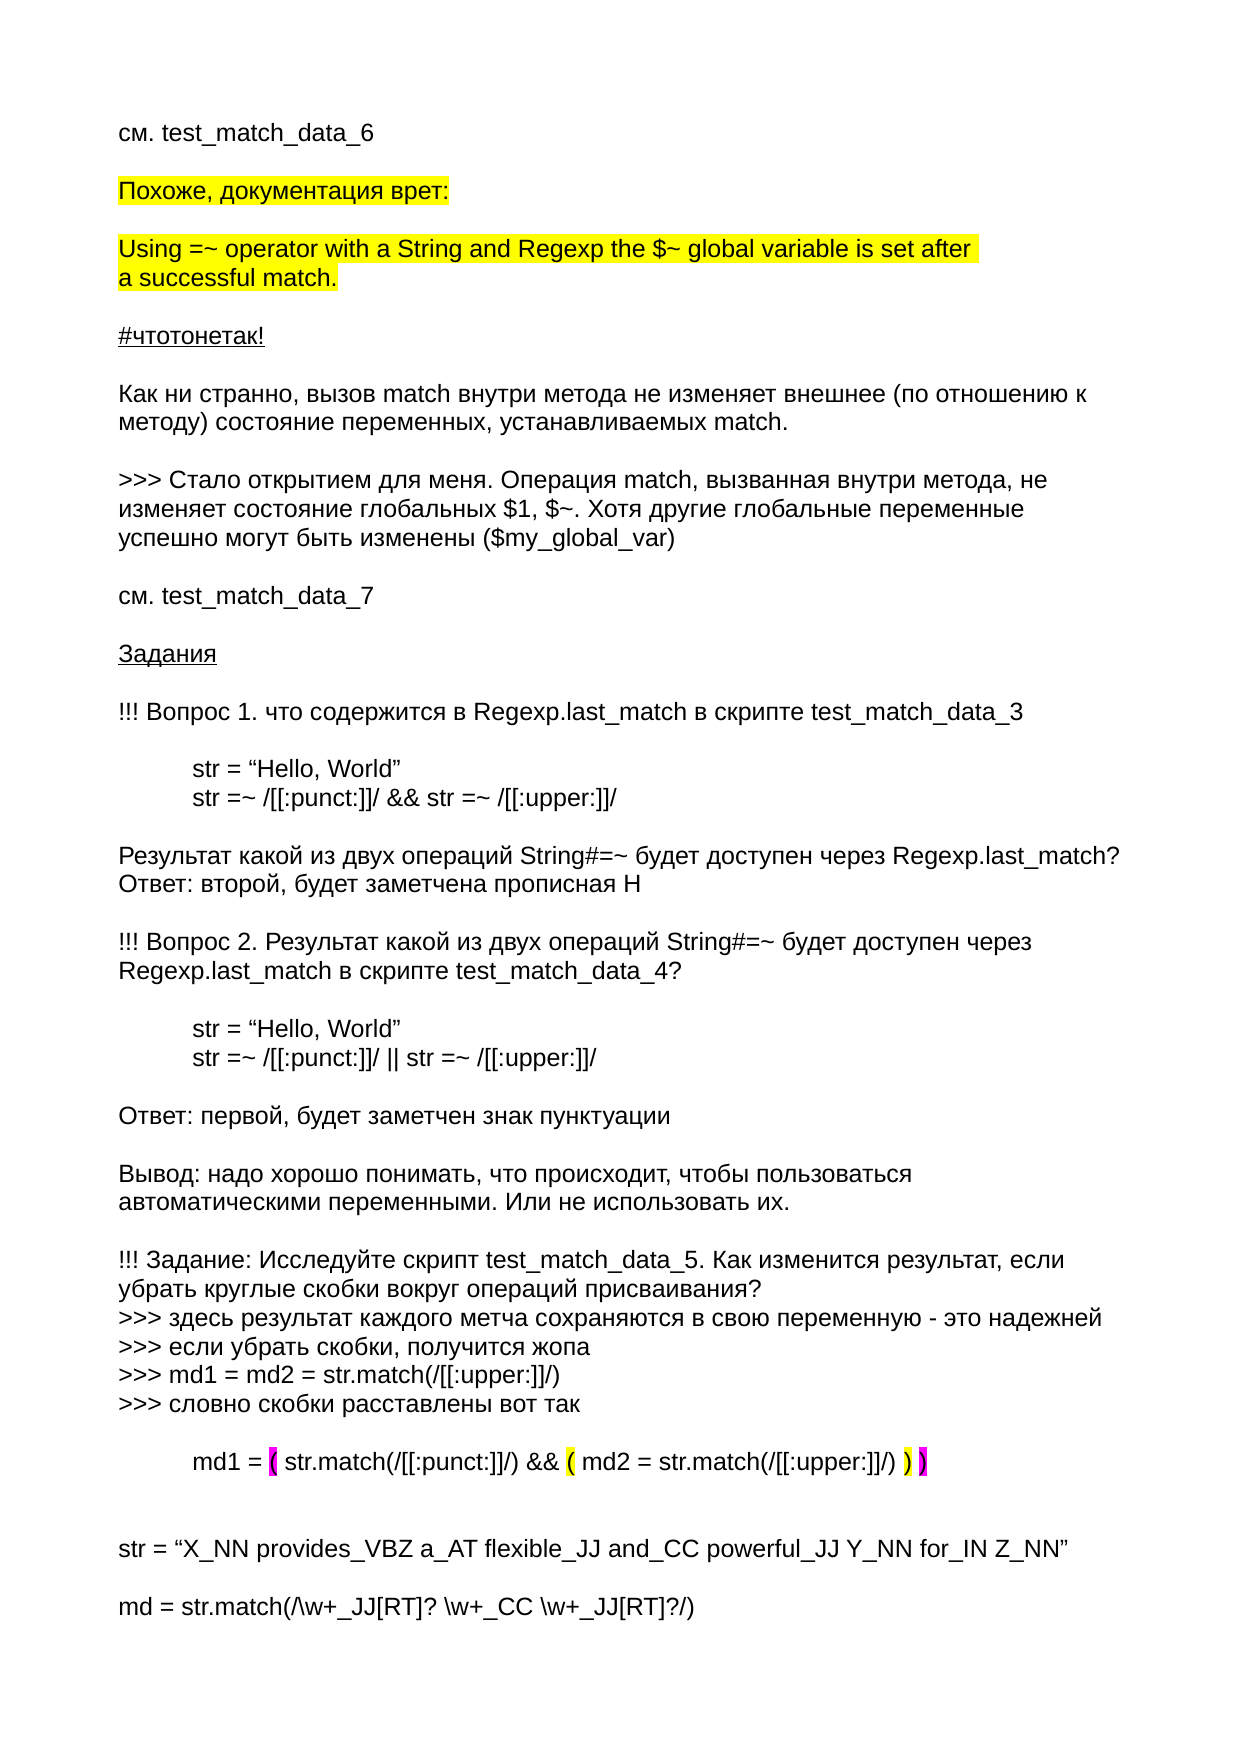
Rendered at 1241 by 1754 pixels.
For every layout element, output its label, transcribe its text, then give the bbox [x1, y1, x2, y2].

text str =~ /[[:punct:]]/ && str =~ /[[:upper:]]/ [118, 783, 1122, 811]
text Похоже, документация врет: [118, 176, 1122, 205]
text >>> здесь результат каждого метча сохраняются в свою переменную - это надежней [118, 1303, 1122, 1331]
text >>> md1 = md2 = str.match(/[[:upper:]]/) [118, 1360, 1122, 1389]
text str =~ /[[:punct:]]/ || str =~ /[[:upper:]]/ [118, 1043, 1122, 1071]
text Вывод: надо хорошо понимать, что происходит, чтобы пользоваться автоматическими переменными. Или не использовать их. [118, 1158, 1122, 1216]
text Ответ: первой, будет заметчен знак пунктуации [118, 1101, 1122, 1129]
text str = “X_NN provides_VBZ a_AT flexible_JJ and_CC powerful_JJ Y_NN for_IN Z_NN” [118, 1534, 1122, 1563]
text >>> если убрать скобки, получится жопа [118, 1331, 1122, 1360]
text Как ни странно, вызов match внутри метода не изменяет внешнее (по отношению к методу) состояние переменных, устанавливаемых match. [118, 378, 1122, 436]
text !!! Вопрос 2. Результат какой из двух операций String#=~ будет доступен через Regexp.last_match в скрипте test_match_data_4? [118, 927, 1122, 985]
text str = “Hello, World” [118, 1014, 1122, 1043]
text Задания [118, 638, 1122, 667]
text Результат какой из двух операций String#=~ будет доступен через Regexp.last_match? [118, 841, 1122, 869]
text >>> Стало открытием для меня. Операция match, вызванная внутри метода, не изменяет состояние глобальных $1, $~. Хотя другие глобальные переменные успешно могут быть изменены ($my_global_var) [118, 465, 1122, 551]
text md1 = ( str.match(/[[:punct:]]/) && ( md2 = str.match(/[[:upper:]]/) ) ) [118, 1447, 1122, 1476]
text !!! Задание: Исследуйте скрипт test_match_data_5. Как изменится результат, если убрать круглые скобки вокруг операций присваивания? [118, 1245, 1122, 1303]
text Using =~ operator with a String and Regexp the $~ global variable is set after [118, 234, 1122, 263]
text #чтотонетак! [118, 321, 1122, 349]
text str = “Hello, World” [118, 754, 1122, 783]
text !!! Вопрос 1. что содержится в Regexp.last_match в скрипте test_match_data_3 [118, 696, 1122, 725]
text см. test_match_data_7 [118, 581, 1122, 609]
text >>> словно скобки расставлены вот так [118, 1389, 1122, 1418]
text a successful match. [118, 263, 1122, 291]
text Ответ: второй, будет заметчена прописная H [118, 869, 1122, 898]
text см. test_match_data_6 [118, 118, 1122, 147]
text md = str.match(/\w+_JJ[RT]? \w+_CC \w+_JJ[RT]?/) [118, 1592, 1122, 1621]
